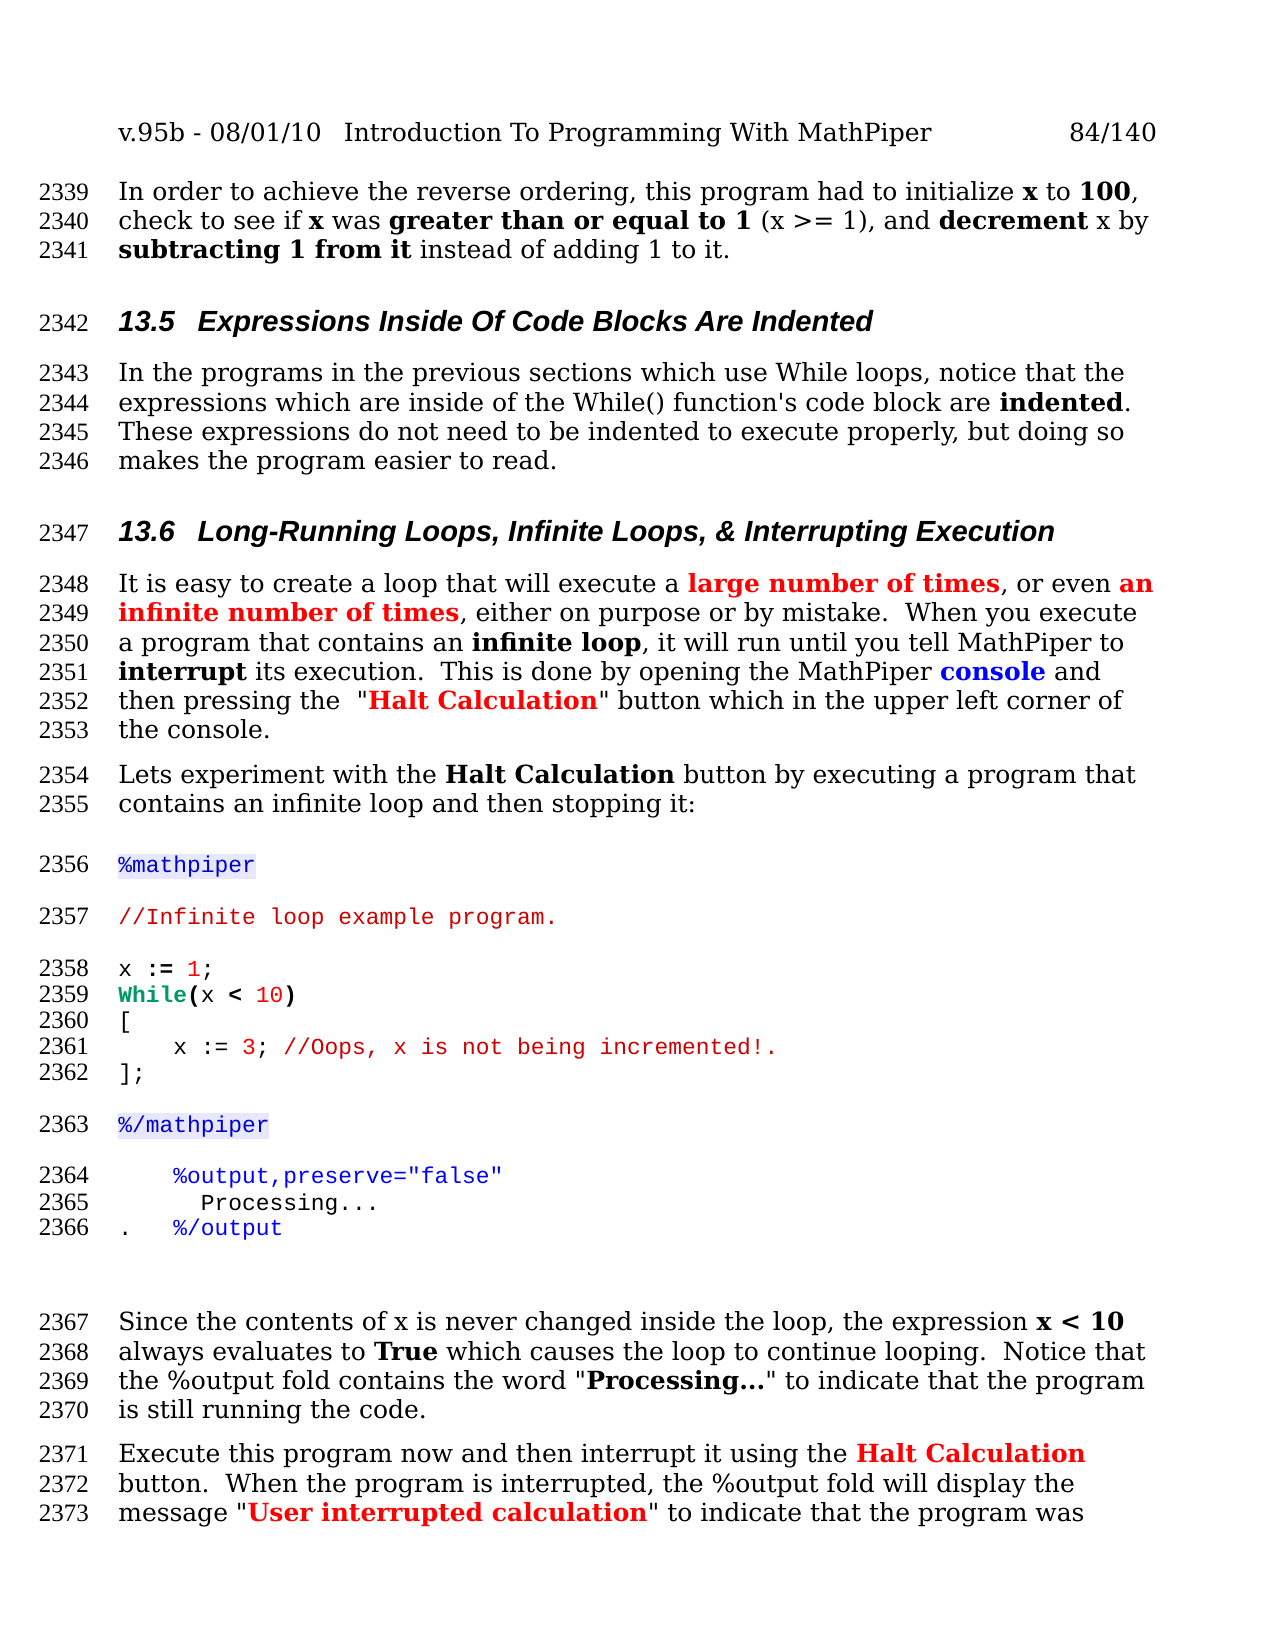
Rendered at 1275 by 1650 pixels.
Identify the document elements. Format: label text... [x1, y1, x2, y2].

text ]; [118, 1061, 1157, 1087]
text While(x < 10) [118, 983, 1157, 1009]
text Lets experiment with the Halt Calculation button by executing a program that contains an infinite loop and then stopping it: [118, 760, 1157, 818]
subtitle Long-Running Loops, Infinite Loops, & Interrupting Execution [118, 514, 1157, 548]
text x := 3; //Oops, x is not being incremented!. [118, 1035, 1157, 1061]
text It is easy to create a loop that will execute a large number of times, or even an infinite number of times, either on purpose or by mistake. When you execute a program that contains an infinite loop, it will run until you tell MathPiper to interrupt its execution. This is done by opening the MathPiper console and then pressing the "Halt Calculation" button which in the upper left corner of the console. [118, 569, 1157, 745]
text Execute this program now and then interrupt it using the Halt Calculation button. When the program is interrupted, the %output fold will display the message "User interrupted calculation" to indicate that the program was [118, 1439, 1157, 1527]
text Processing... [118, 1191, 1157, 1217]
text //Infinite loop example program. [118, 906, 1157, 931]
subtitle Expressions Inside Of Code Blocks Are Indented [118, 304, 1157, 337]
text [ [118, 1009, 1157, 1035]
text %/mathpiper [118, 1113, 1157, 1139]
text %mathpiper [118, 854, 1157, 879]
text Since the contents of x is never changed inside the loop, the expression x < 10 always evaluates to True which causes the loop to continue looping. Notice that the %output fold contains the word "Processing..." to indicate that the program is still running the code. [118, 1307, 1157, 1424]
text In the programs in the previous sections which use While loops, notice that the expressions which are inside of the While() function's code block are indented. These expressions do not need to be indented to execute properly, but doing so makes the program easier to read. [118, 358, 1157, 475]
text %output,preserve="false" [118, 1165, 1157, 1191]
text In order to achieve the reverse ordering, this program had to initialize x to 100, check to see if x was greater than or equal to 1 (x >= 1), and decrement x by subtracting 1 from it instead of adding 1 to it. [118, 177, 1157, 265]
text x := 1; [118, 957, 1157, 983]
text . %/output [118, 1217, 1157, 1243]
